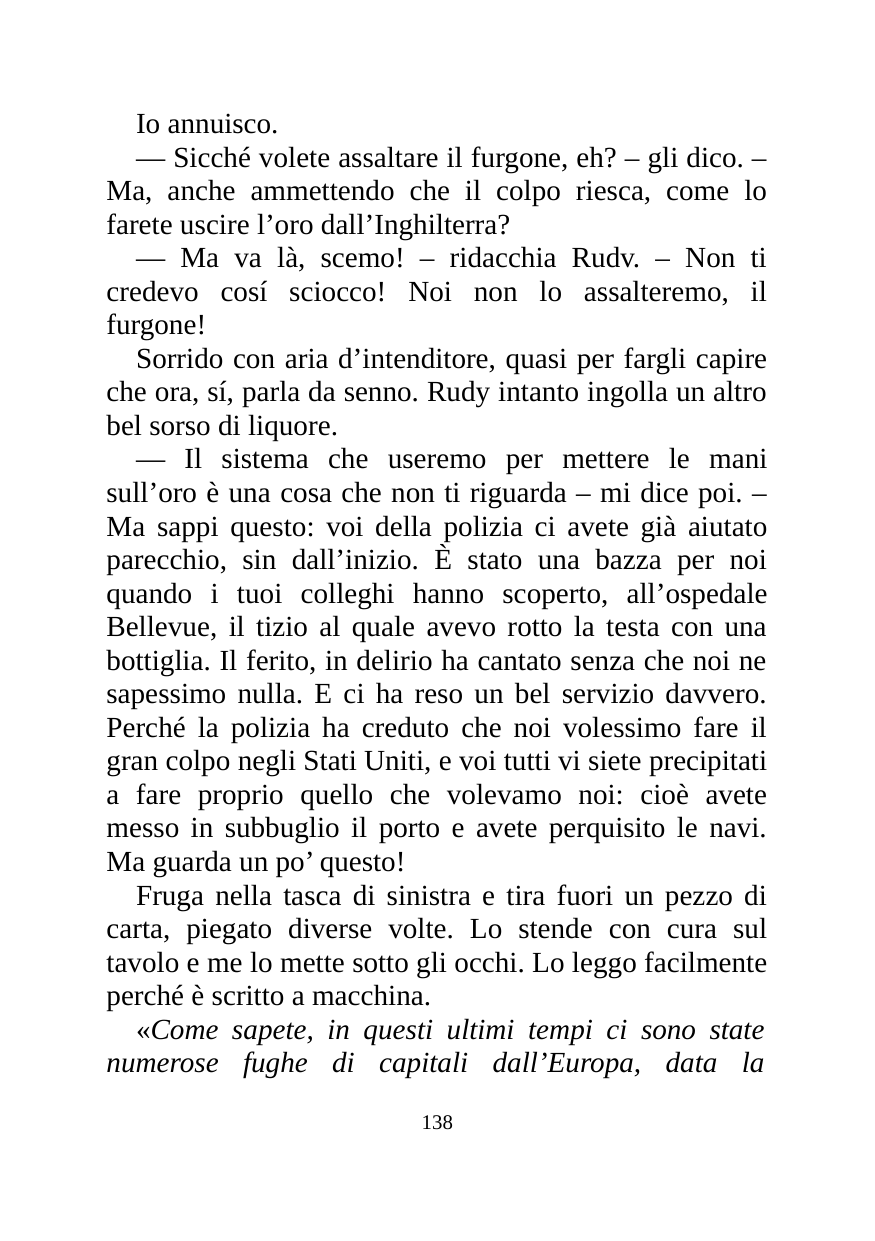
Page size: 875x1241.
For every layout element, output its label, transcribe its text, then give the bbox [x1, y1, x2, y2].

text — Sicché volete assaltare il furgone, eh? – gli dico. – Ma, anche ammettendo che il colpo riesca, come lo farete uscire l’oro dall’Inghilterra? [106, 140, 768, 240]
text — Il sistema che useremo per mettere le mani sull’oro è una cosa che non ti riguarda – mi dice poi. – Ma sappi questo: voi della polizia ci avete già aiutato parecchio, sin dall’inizio. È stato una bazza per noi quando i tuoi colleghi hanno scoperto, all’ospedale Bellevue, il tizio al quale avevo rotto la testa con una bottiglia. Il ferito, in delirio ha cantato senza che noi ne sapessimo nulla. E ci ha reso un bel servizio davvero. Perché la polizia ha creduto che noi volessimo fare il gran colpo negli Stati Uniti, e voi tutti vi siete precipitati a fare proprio quello che volevamo noi: cioè avete messo in subbuglio il porto e avete perquisito le navi. Ma guarda un po’ questo! [106, 442, 768, 878]
text Fruga nella tasca di sinistra e tira fuori un pezzo di carta, piegato diverse volte. Lo stende con cura sul tavolo e me lo mette sotto gli occhi. Lo leggo facilmente perché è scritto a macchina. [106, 878, 768, 1012]
text — Ma va là, scemo! – ridacchia Rudv. – Non ti credevo cosí sciocco! Noi non lo assalteremo, il furgone! [106, 240, 768, 341]
text Io annuisco. [106, 106, 768, 140]
text Sorrido con aria d’intenditore, quasi per fargli capire che ora, sí, parla da senno. Rudy intanto ingolla un altro bel sorso di liquore. [106, 341, 768, 442]
text «Come sapete, in questi ultimi tempi ci sono state numerose fughe di capitali dall’Europa, data la [106, 1012, 768, 1079]
